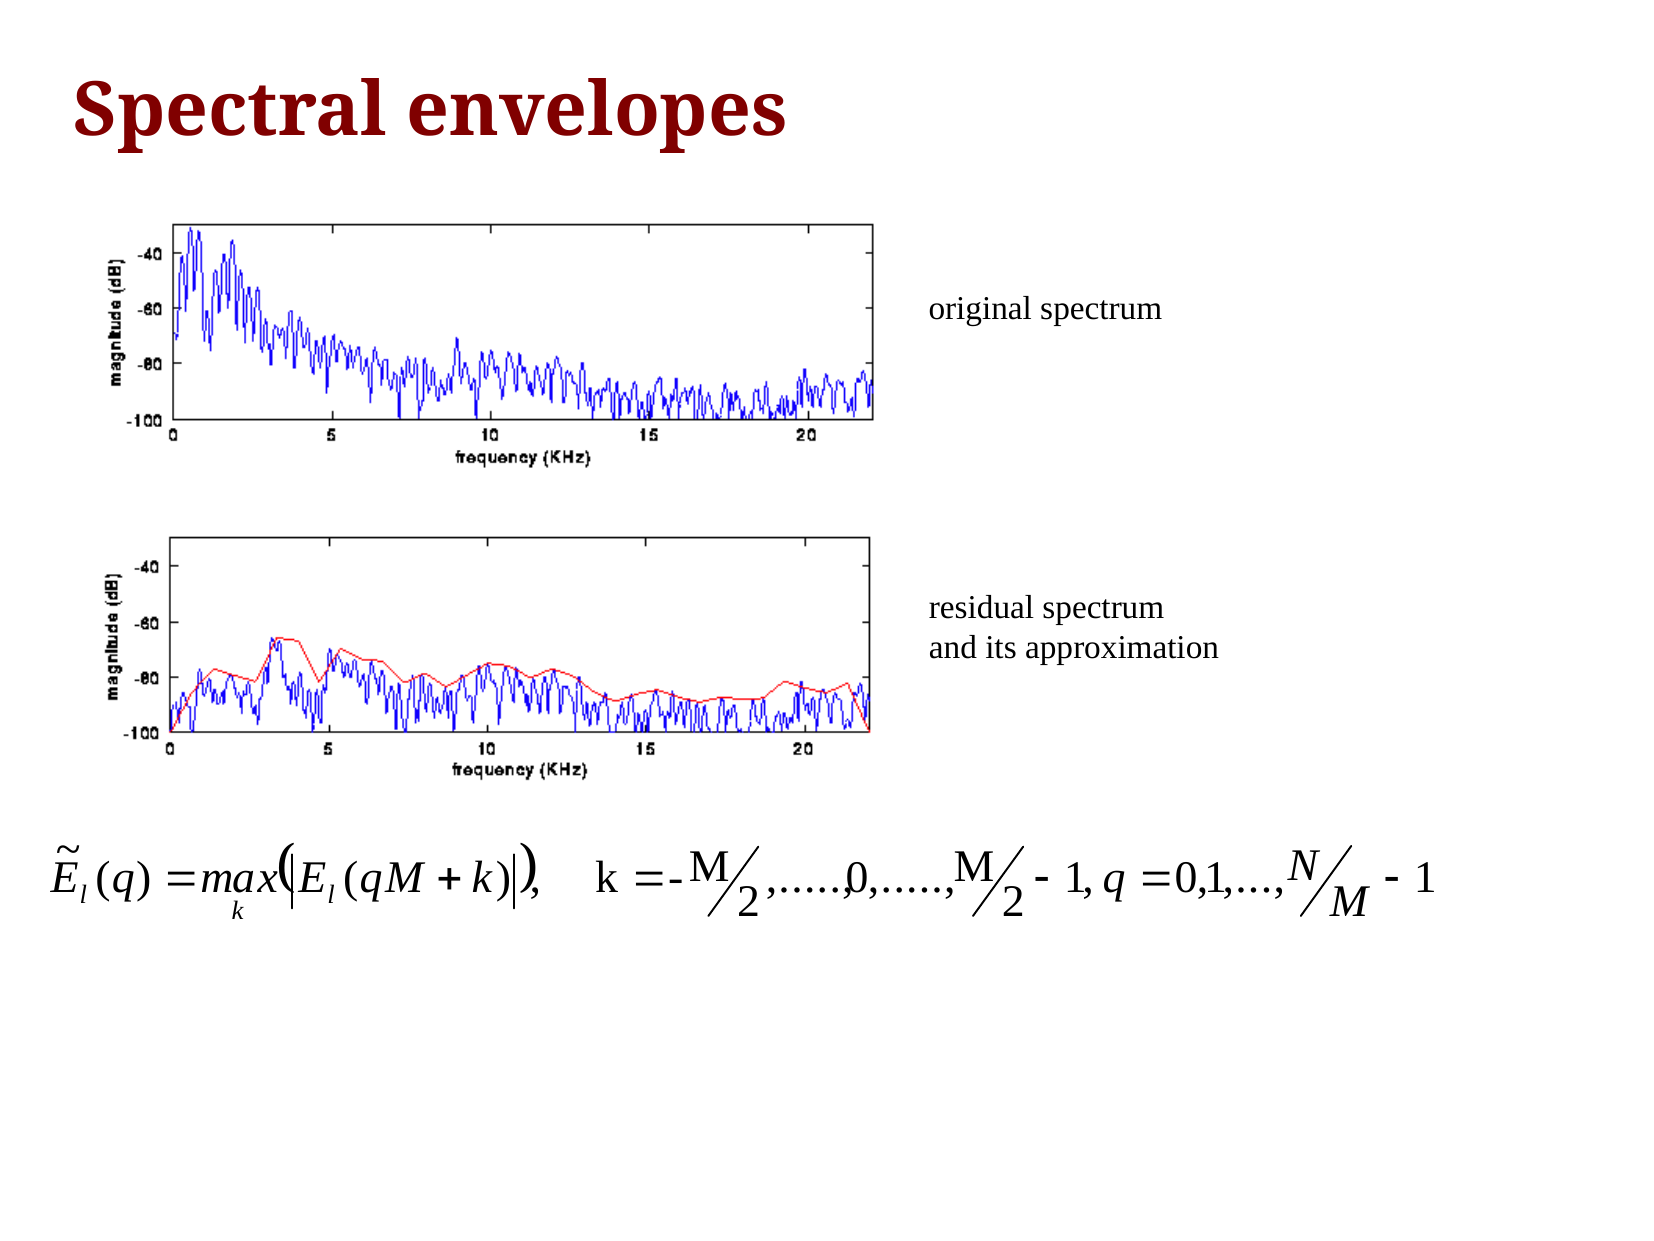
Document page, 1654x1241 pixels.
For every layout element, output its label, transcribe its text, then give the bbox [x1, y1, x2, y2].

picture [42, 836, 1441, 931]
picture [99, 512, 883, 788]
picture [99, 199, 891, 482]
text_box original spectrum [913, 275, 1178, 334]
title Spectral envelopes [73, 9, 1350, 198]
text_box residual spectrum and its approximation [914, 573, 1235, 673]
